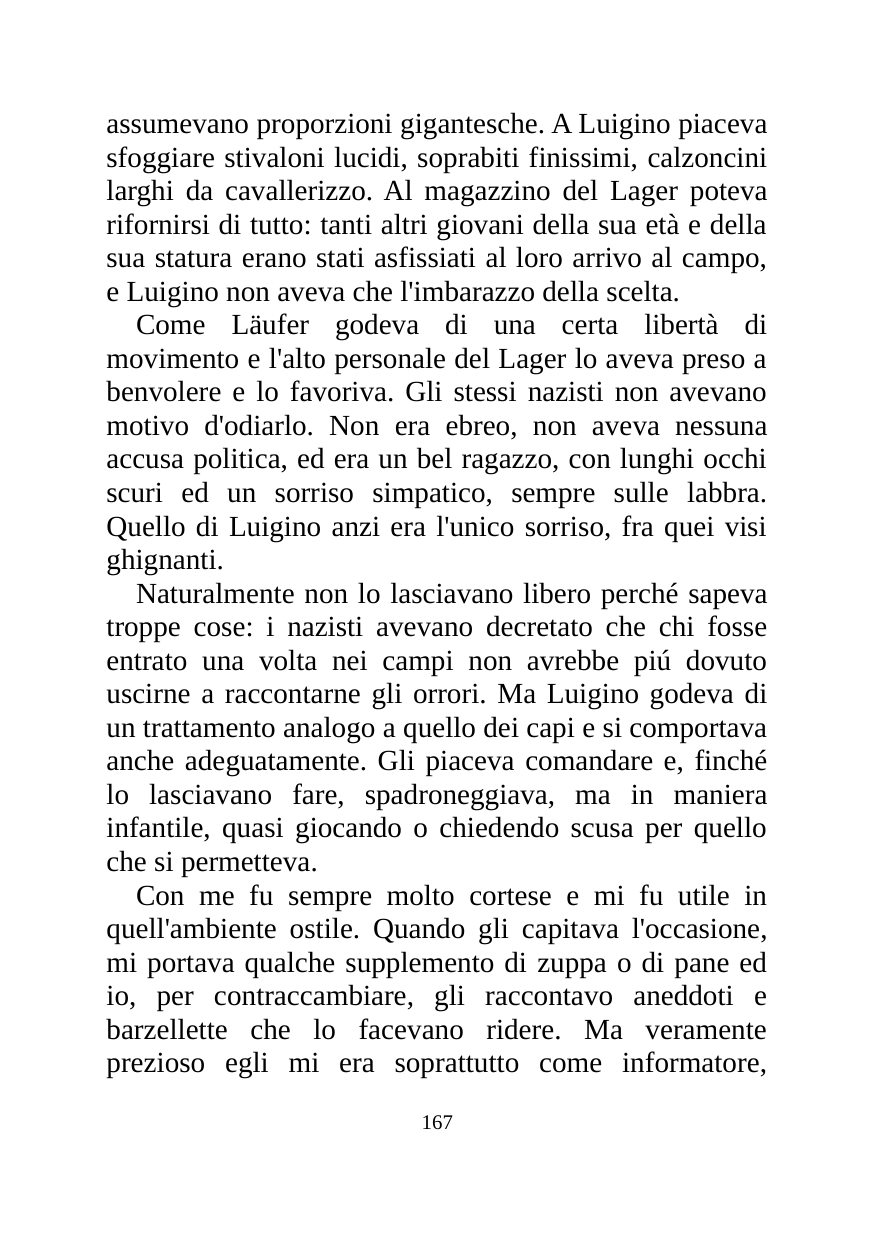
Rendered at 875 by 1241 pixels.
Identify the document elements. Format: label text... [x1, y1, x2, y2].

text Come Läufer godeva di una certa libertà di movimento e l'alto personale del Lager lo aveva preso a benvolere e lo favoriva. Gli stessi nazisti non avevano motivo d'odiarlo. Non era ebreo, non aveva nessuna accusa politica, ed era un bel ragazzo, con lunghi occhi scuri ed un sorriso simpatico, sempre sulle labbra. Quello di Luigino anzi era l'unico sorriso, fra quei visi ghignanti. [106, 307, 768, 576]
text Con me fu sempre molto cortese e mi fu utile in quell'ambiente ostile. Quando gli capitava l'occasione, mi portava qualche supplemento di zuppa o di pane ed io, per contraccambiare, gli raccontavo aneddoti e barzellette che lo facevano ridere. Ma veramente prezioso egli mi era soprattutto come informatore, [106, 878, 768, 1079]
text Naturalmente non lo lasciavano libero perché sapeva troppe cose: i nazisti avevano decretato che chi fosse entrato una volta nei campi non avrebbe piú dovuto uscirne a raccontarne gli orrori. Ma Luigino godeva di un trattamento analogo a quello dei capi e si comportava anche adeguatamente. Gli piaceva comandare e, finché lo lasciavano fare, spadroneggiava, ma in maniera infantile, quasi giocando o chiedendo scusa per quello che si permetteva. [106, 576, 768, 878]
text assumevano proporzioni gigantesche. A Luigino piaceva sfoggiare stivaloni lucidi, soprabiti finissimi, calzoncini larghi da cavallerizzo. Al magazzino del Lager poteva rifornirsi di tutto: tanti altri giovani della sua età e della sua statura erano stati asfissiati al loro arrivo al campo, e Luigino non aveva che l'imbarazzo della scelta. [106, 106, 768, 307]
